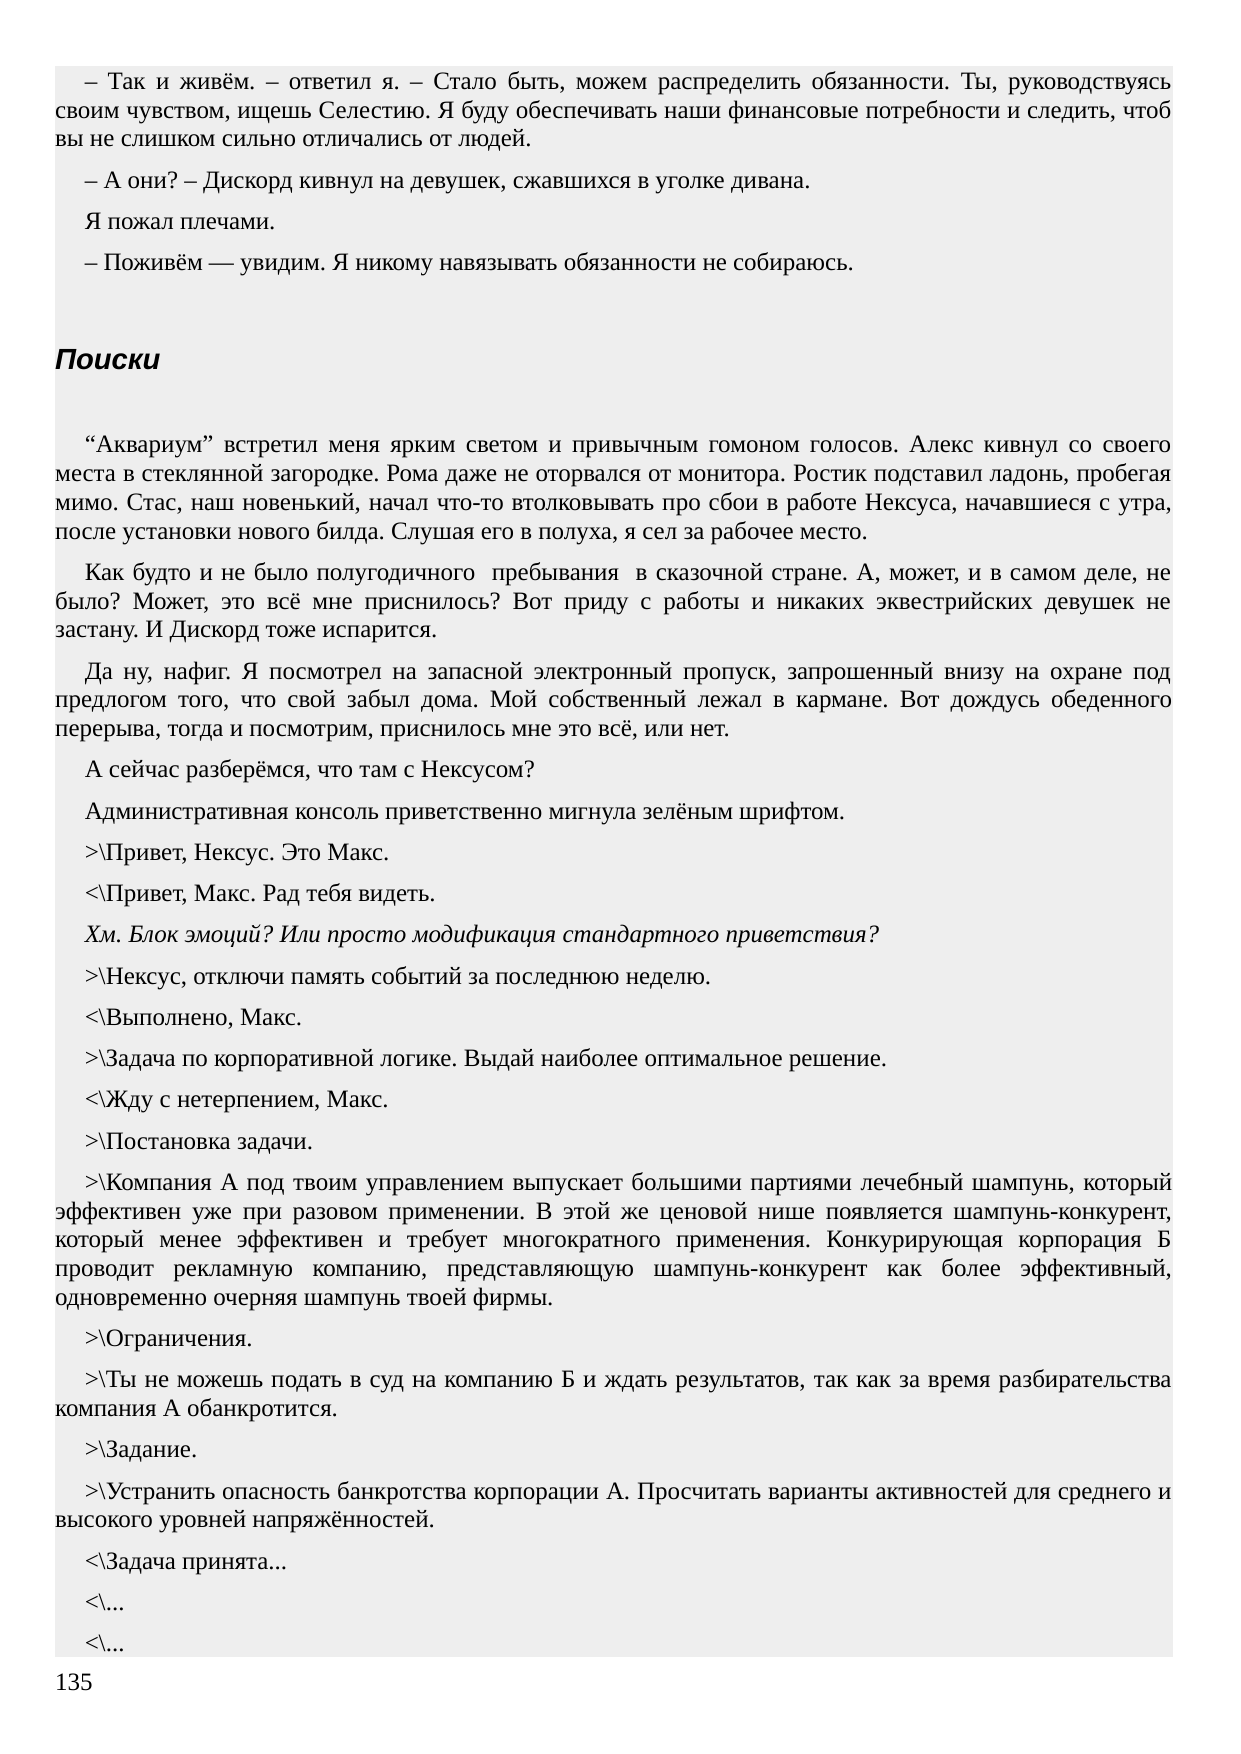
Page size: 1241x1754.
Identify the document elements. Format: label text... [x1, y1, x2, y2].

text >\Ограничения. [55, 1323, 1173, 1352]
text >\Привет, Нексус. Это Макс. [55, 837, 1173, 866]
text >\Нексус, отключи память событий за последнюю неделю. [55, 961, 1173, 989]
text – Поживём — увидим. Я никому навязывать обязанности не собираюсь. [55, 247, 1173, 276]
text <\... [55, 1587, 1173, 1616]
text Как будто и не было полугодичного пребывания в сказочной стране. А, может, и в самом деле, не было? Может, это всё мне приснилось? Вот приду с работы и никаких эквестрийских девушек не застану. И Дискорд тоже испарится. [55, 557, 1173, 643]
text >\Компания А под твоим управлением выпускает большими партиями лечебный шампунь, который эффективен уже при разовом применении. В этой же ценовой нише появляется шампунь-конкурент, который менее эффективен и требует многократного применения. Конкурирующая корпорация Б проводит рекламную компанию, представляющую шампунь-конкурент как более эффективный, одновременно очерняя шампунь твоей фирмы. [55, 1167, 1173, 1311]
text “Аквариум” встретил меня ярким светом и привычным гомоном голосов. Алекс кивнул со своего места в стеклянной загородке. Рома даже не оторвался от монитора. Ростик подставил ладонь, пробегая мимо. Стас, наш новенький, начал что-то втолковывать про сбои в работе Нексуса, начавшиеся с утра, после установки нового билда. Слушая его в полуха, я сел за рабочее место. [55, 429, 1173, 544]
text – Так и живём. – ответил я. – Стало быть, можем распределить обязанности. Ты, руководствуясь своим чувством, ищешь Селестию. Я буду обеспечивать наши финансовые потребности и следить, чтоб вы не слишком сильно отличались от людей. [55, 66, 1173, 152]
text >\Задача по корпоративной логике. Выдай наиболее оптимальное решение. [55, 1043, 1173, 1072]
text – А они? – Дискорд кивнул на девушек, сжавшихся в уголке дивана. [55, 165, 1173, 193]
text <\Выполнено, Макс. [55, 1002, 1173, 1031]
text <\... [55, 1628, 1173, 1657]
text Административная консоль приветственно мигнула зелёным шрифтом. [55, 796, 1173, 824]
text >\Постановка задачи. [55, 1126, 1173, 1154]
text <\Задача принята... [55, 1546, 1173, 1574]
text Я пожал плечами. [55, 206, 1173, 235]
text >\Задание. [55, 1434, 1173, 1463]
text >\Устранить опасность банкротства корпорации А. Просчитать варианты активностей для среднего и высокого уровней напряжённостей. [55, 1476, 1173, 1533]
text А сейчас разберёмся, что там с Нексусом? [55, 754, 1173, 783]
text Хм. Блок эмоций? Или просто модификация стандартного приветствия? [55, 919, 1173, 948]
text <\Жду с нетерпением, Макс. [55, 1084, 1173, 1113]
text <\Привет, Макс. Рад тебя видеть. [55, 878, 1173, 907]
subtitle Поиски [55, 342, 1173, 376]
text Да ну, нафиг. Я посмотрел на запасной электронный пропуск, запрошенный внизу на охране под предлогом того, что свой забыл дома. Мой собственный лежал в кармане. Вот дождусь обеденного перерыва, тогда и посмотрим, приснилось мне это всё, или нет. [55, 656, 1173, 742]
text >\Ты не можешь подать в суд на компанию Б и ждать результатов, так как за время разбирательства компания А обанкротится. [55, 1364, 1173, 1422]
